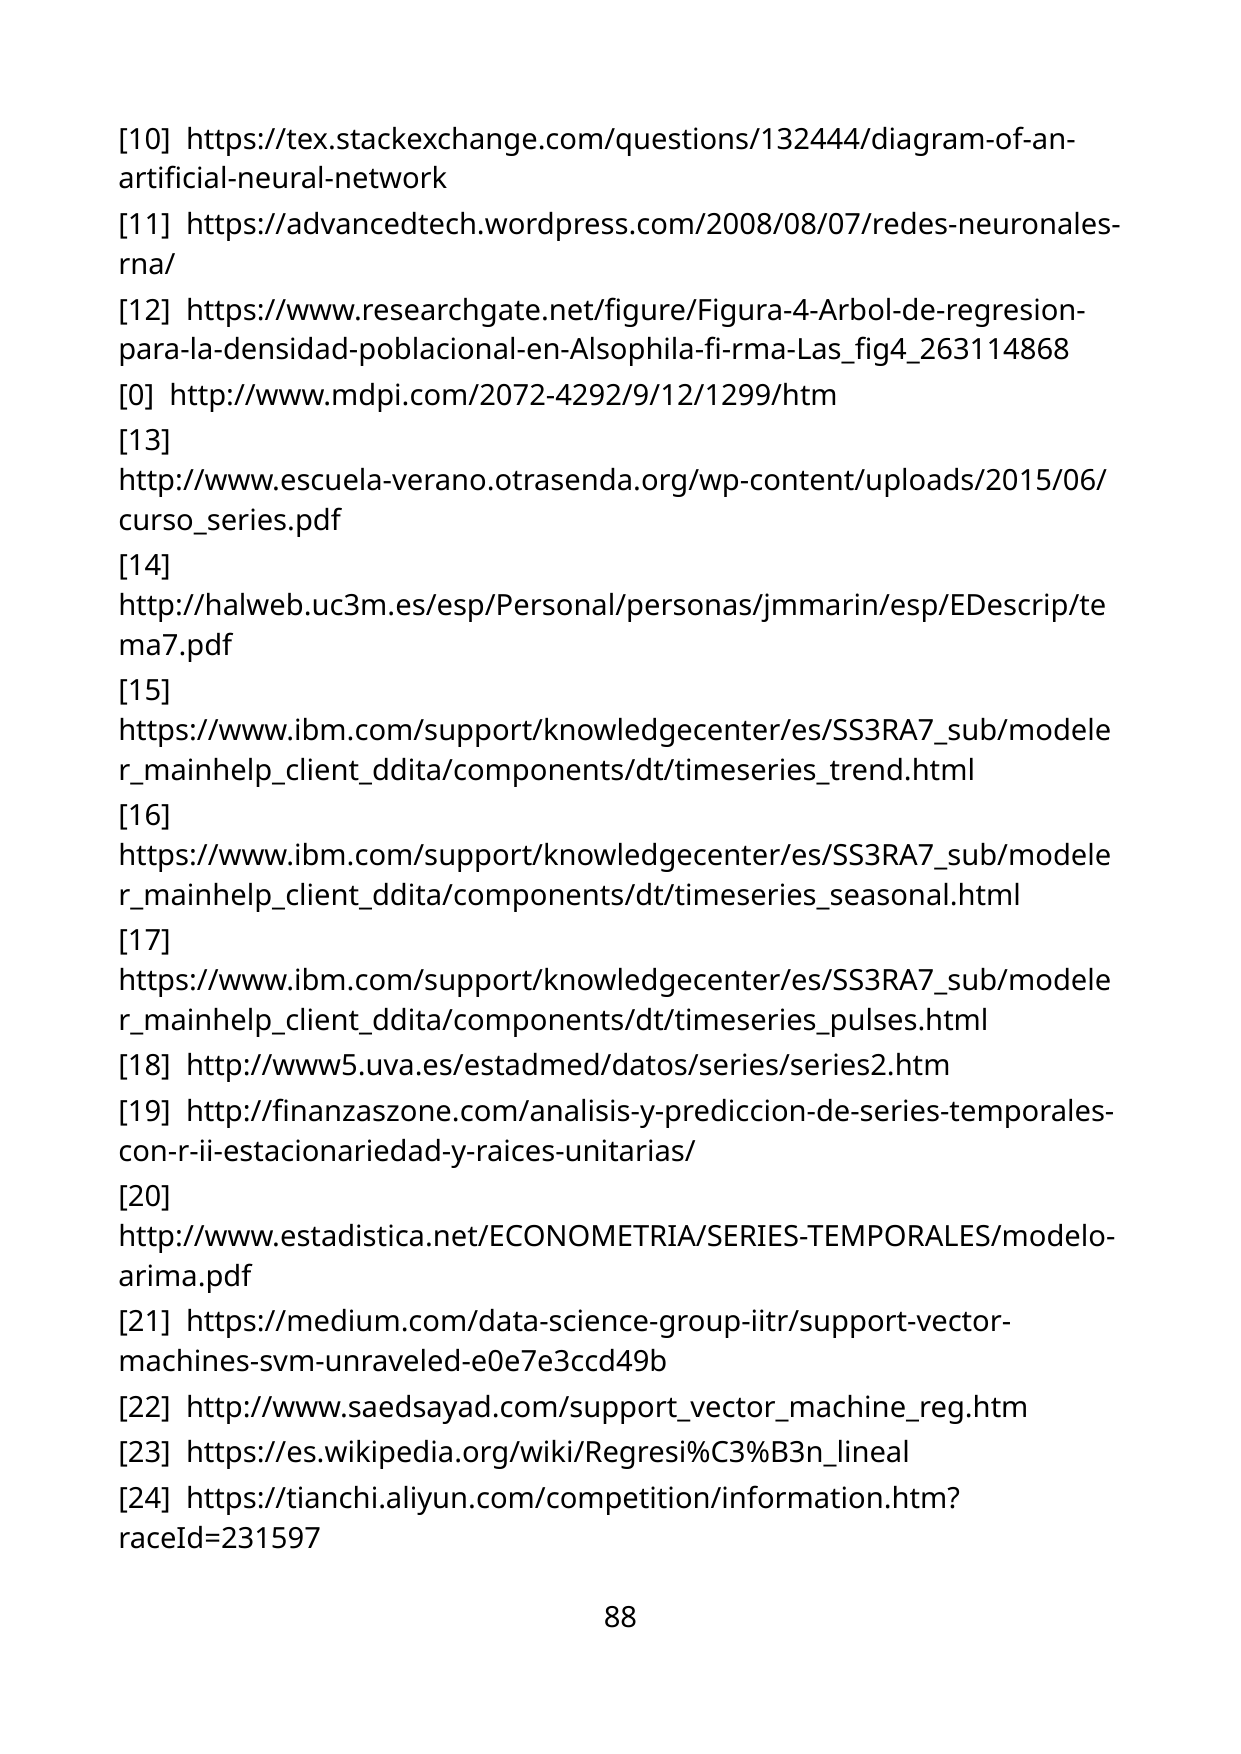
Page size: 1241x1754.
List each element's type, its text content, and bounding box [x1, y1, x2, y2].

text [24] https://tianchi.aliyun.com/competition/information.htm?raceId=231597 [118, 1477, 1122, 1557]
text [11] https://advancedtech.wordpress.com/2008/08/07/redes-neuronales-rna/ [118, 203, 1122, 283]
text [17] https://www.ibm.com/support/knowledgecenter/es/SS3RA7_sub/modeler_mainhelp_client_ddita/components/dt/timeseries_pulses.html [118, 920, 1122, 1039]
text [10] https://tex.stackexchange.com/questions/132444/diagram-of-an-artificial-neural-network [118, 118, 1122, 197]
text [19] http://finanzaszone.com/analisis-y-prediccion-de-series-temporales-con-r-ii-estacionariedad-y-raices-unitarias/ [118, 1090, 1122, 1170]
text [12] https://www.researchgate.net/figure/Figura-4-Arbol-de-regresion-para-la-densidad-poblacional-en-Alsophila-fi-rma-Las_fig4_263114868 [118, 289, 1122, 368]
text [22] http://www.saedsayad.com/support_vector_machine_reg.htm [118, 1386, 1122, 1426]
text [16] https://www.ibm.com/support/knowledgecenter/es/SS3RA7_sub/modeler_mainhelp_client_ddita/components/dt/timeseries_seasonal.html [118, 795, 1122, 914]
text [0] http://www.mdpi.com/2072-4292/9/12/1299/htm [118, 374, 1122, 414]
text [13] http://www.escuela-verano.otrasenda.org/wp-content/uploads/2015/06/curso_series.pdf [118, 420, 1122, 539]
text [15] https://www.ibm.com/support/knowledgecenter/es/SS3RA7_sub/modeler_mainhelp_client_ddita/components/dt/timeseries_trend.html [118, 670, 1122, 789]
text [23] https://es.wikipedia.org/wiki/Regresi%C3%B3n_lineal [118, 1432, 1122, 1471]
text [20] http://www.estadistica.net/ECONOMETRIA/SERIES-TEMPORALES/modelo-arima.pdf [118, 1176, 1122, 1295]
text [18] http://www5.uva.es/estadmed/datos/series/series2.htm [118, 1045, 1122, 1084]
text [21] https://medium.com/data-science-group-iitr/support-vector-machines-svm-unraveled-e0e7e3ccd49b [118, 1301, 1122, 1380]
text [14] http://halweb.uc3m.es/esp/Personal/personas/jmmarin/esp/EDescrip/tema7.pdf [118, 545, 1122, 664]
